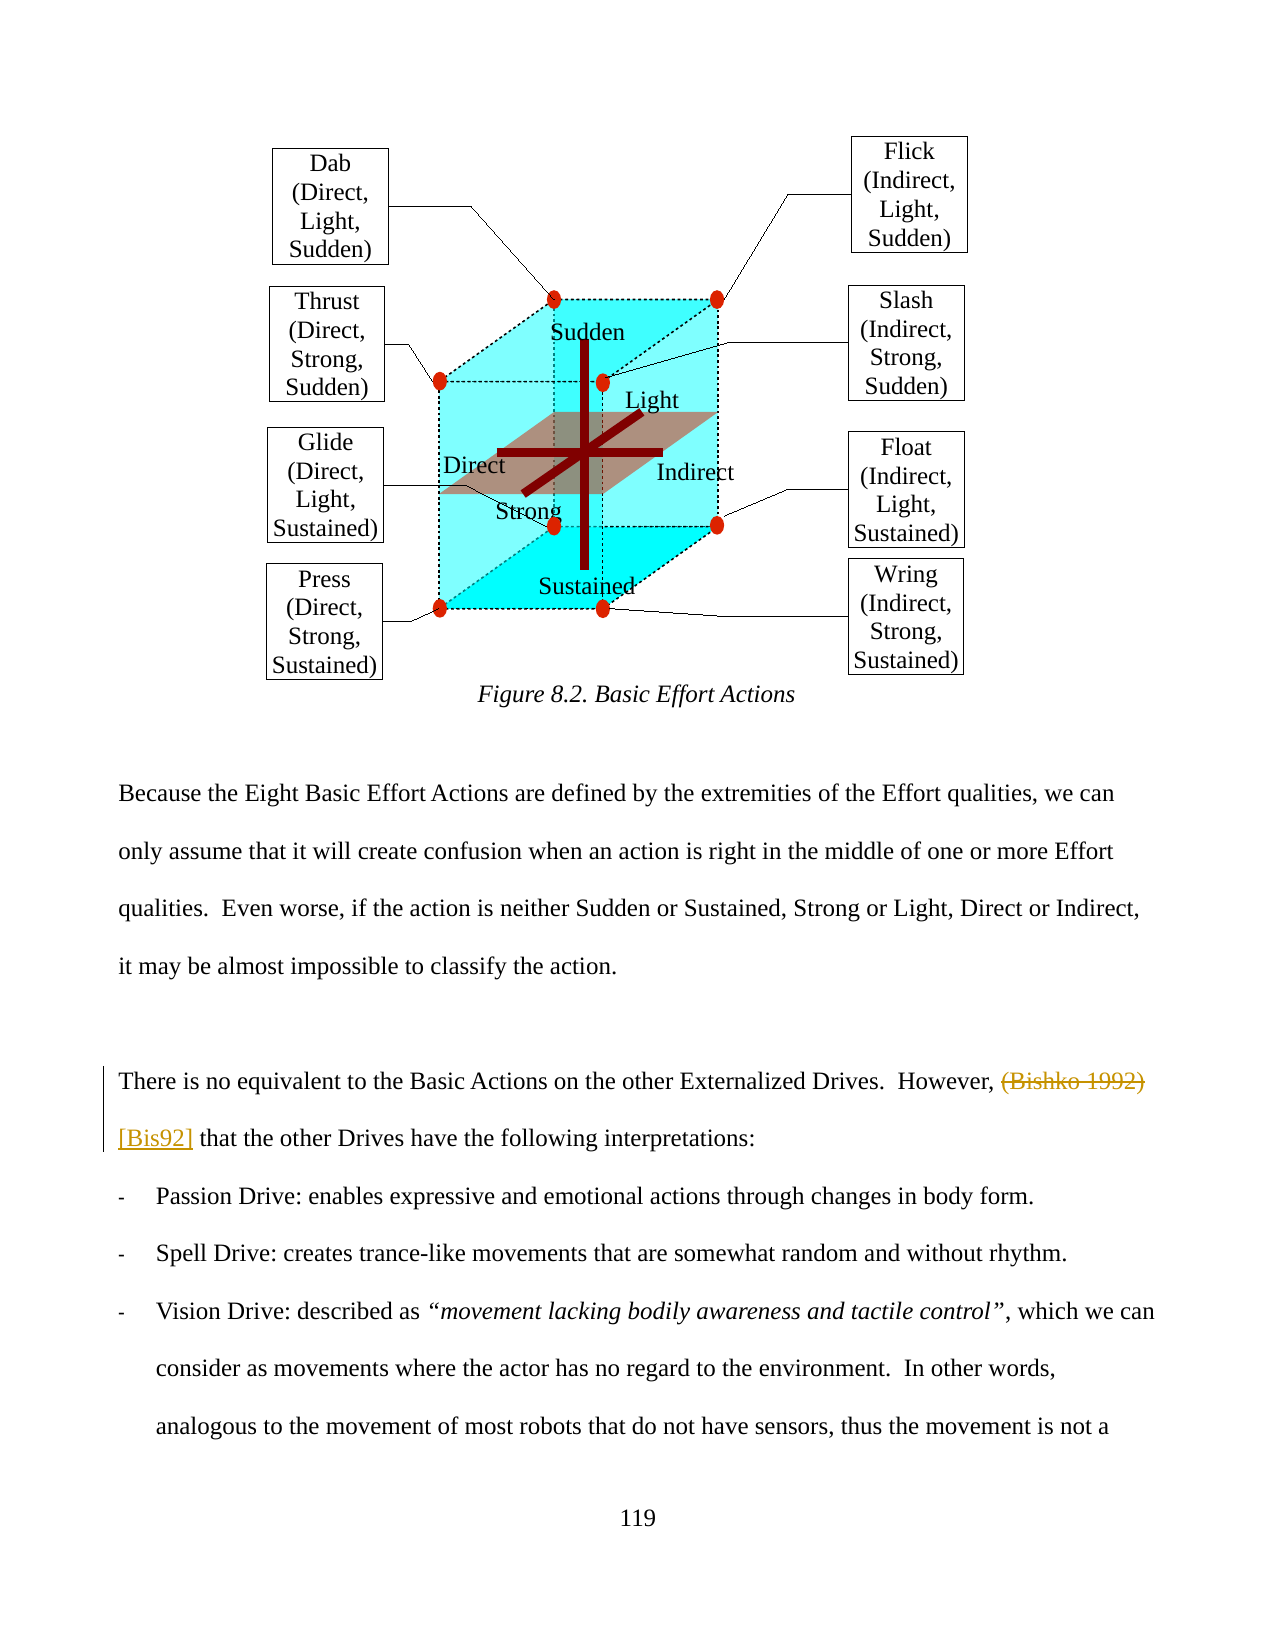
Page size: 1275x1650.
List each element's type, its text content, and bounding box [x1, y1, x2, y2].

text Because the Eight Basic Effort Actions are defined by the extremities of the Effort qualities, we can only assume that it will create confusion when an action is right in the middle of one or more Effort qualities. Even worse, if the action is neither Sudden or Sustained, Strong or Light, Direct or Indirect, it may be almost impossible to classify the action. [118, 778, 1157, 979]
list Spell Drive: creates trance-like movements that are somewhat random and without rhythm. [118, 1238, 1157, 1267]
text There is no equivalent to the Basic Actions on the other Externalized Drives. However, [Bis92] that the other Drives have the following interpretations: [118, 1066, 1157, 1152]
list Vision Drive: described as “movement lacking bodily awareness and tactile control”, which we can consider as movements where the actor has no regard to the environment. In other words, analogous to the movement of most robots that do not have sensors, thus the movement is not a [118, 1296, 1157, 1439]
text Figure 8.2. Basic Effort Actions [118, 118, 1157, 708]
list Passion Drive: enables expressive and emotional actions through changes in body form. [118, 1181, 1157, 1209]
